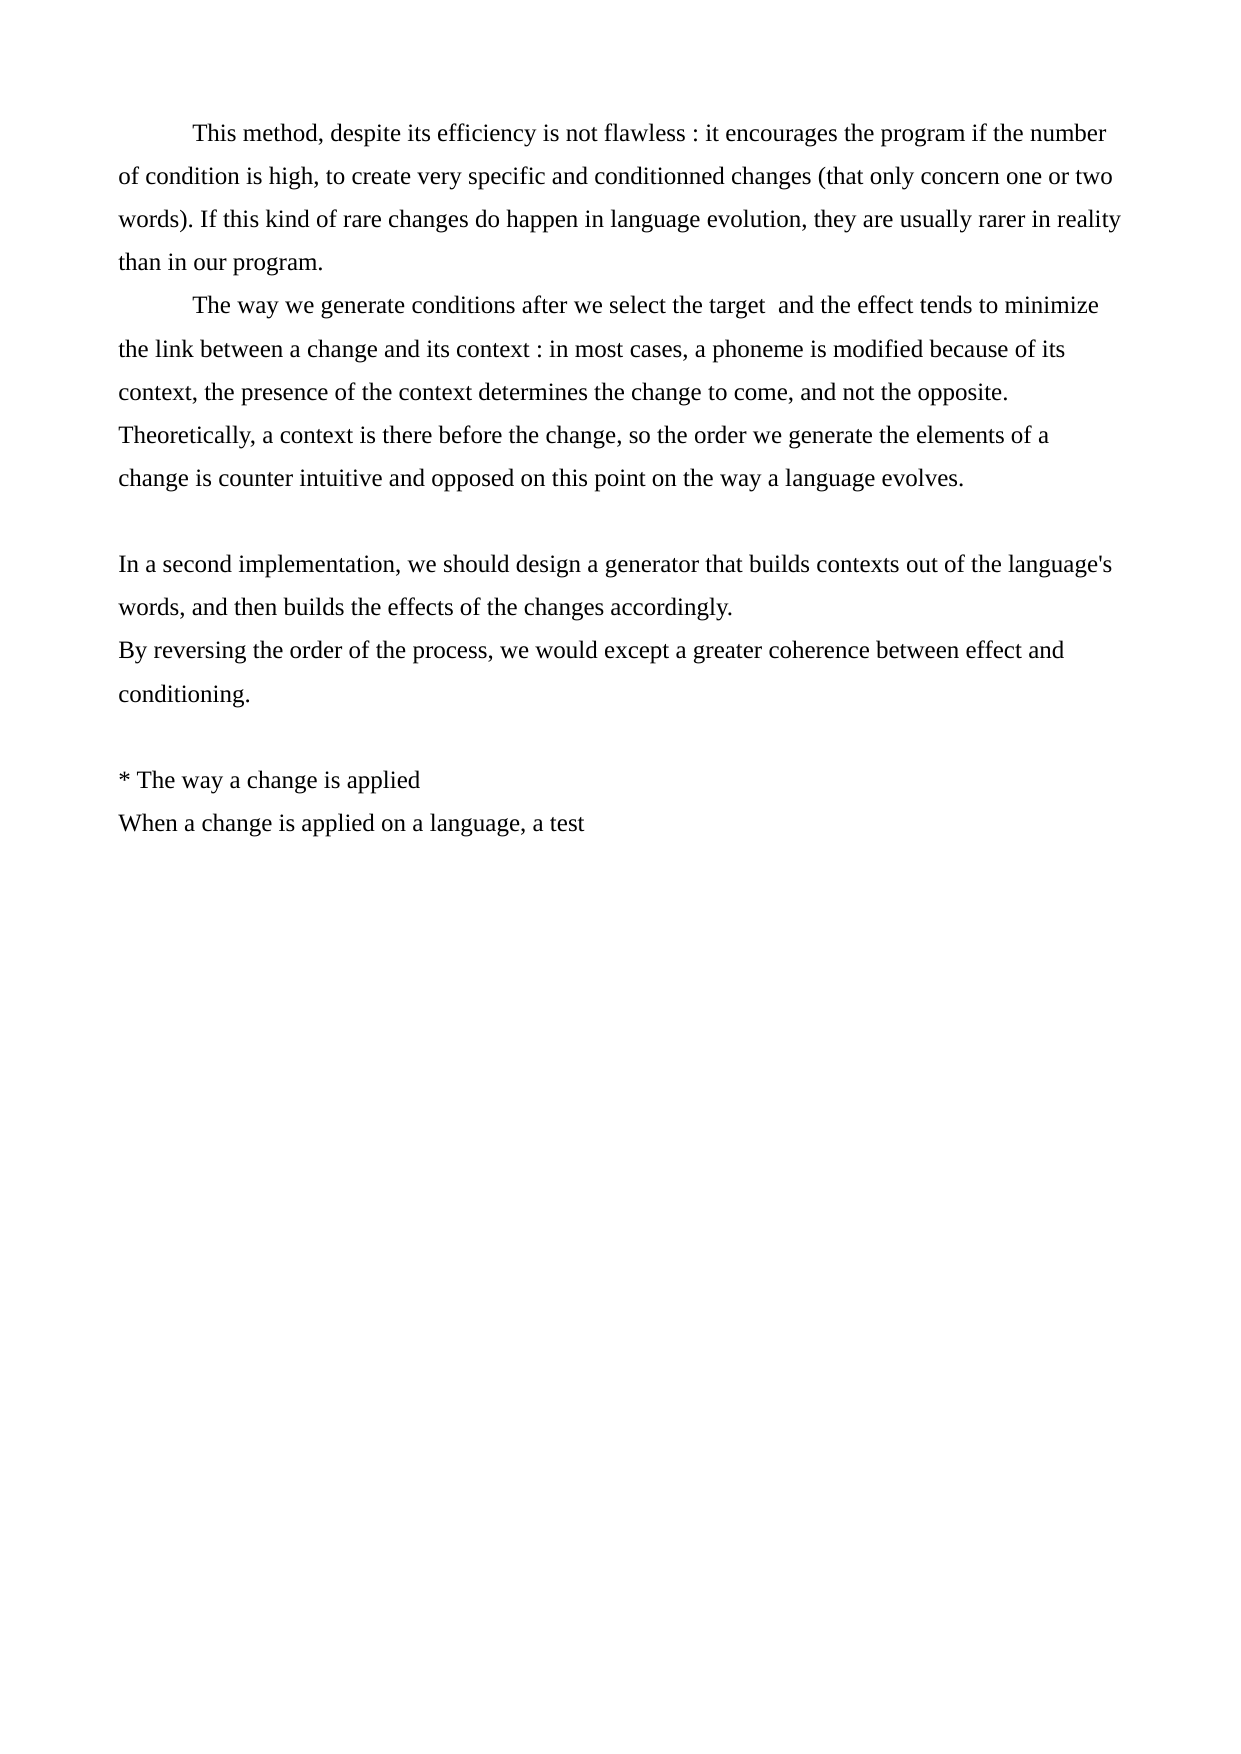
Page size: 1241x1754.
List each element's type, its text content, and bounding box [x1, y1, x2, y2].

text By reversing the order of the process, we would except a greater coherence between effect and conditioning. [118, 636, 1122, 707]
text In a second implementation, we should design a generator that builds contexts out of the language's words, and then builds the effects of the changes accordingly. [118, 549, 1122, 621]
text The way we generate conditions after we select the target and the effect tends to minimize the link between a change and its context : in most cases, a phoneme is modified because of its context, the presence of the context determines the change to come, and not the opposite. Theoretically, a context is there before the change, so the order we generate the elements of a change is counter intuitive and opposed on this point on the way a language evolves. [118, 291, 1122, 492]
text When a change is applied on a language, a test [118, 808, 1122, 837]
text This method, despite its efficiency is not flawless : it encourages the program if the number of condition is high, to create very specific and conditionned changes (that only concern one or two words). If this kind of rare changes do happen in language evolution, they are usually rarer in reality than in our program. [118, 118, 1122, 276]
text * The way a change is applied [118, 765, 1122, 794]
